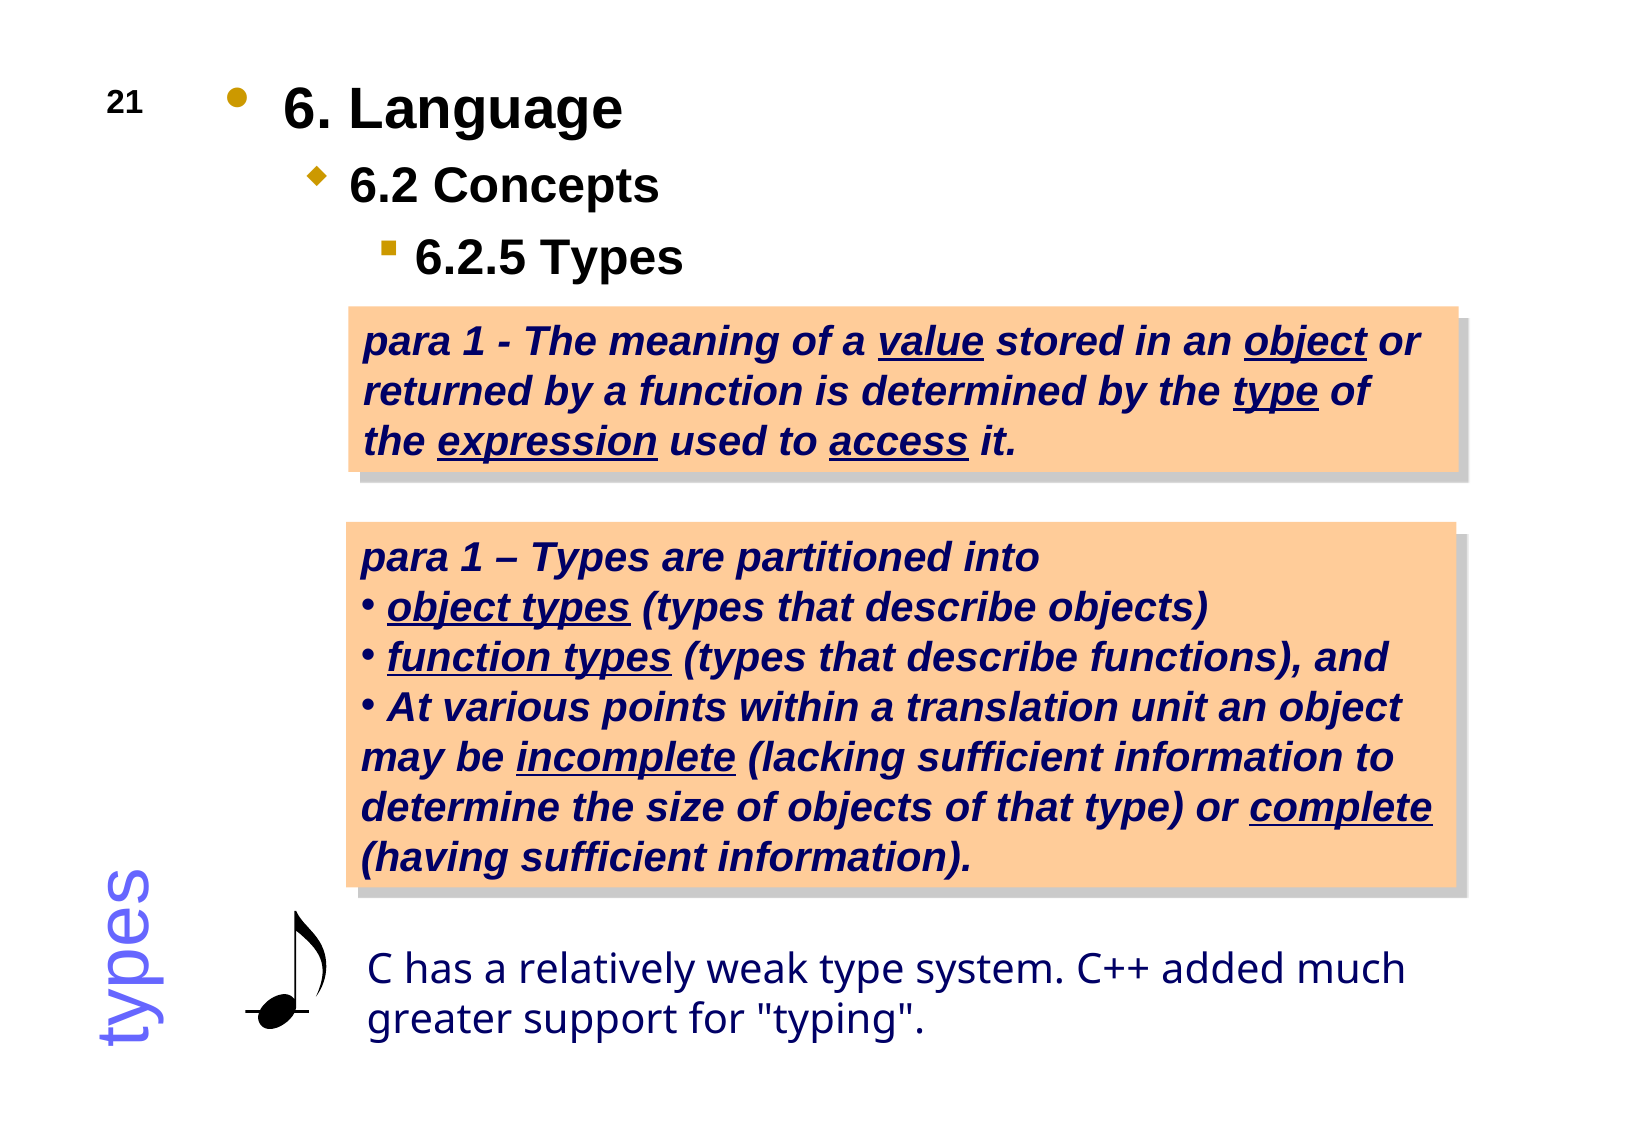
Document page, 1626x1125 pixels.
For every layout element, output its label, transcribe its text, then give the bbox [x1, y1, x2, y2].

text_box para 1 - The meaning of a value stored in an object or returned by a function is determined by the type of the expression used to access it. [348, 306, 1459, 472]
text_box para 1 – Types are partitioned into object types (types that describe objects) function types (types that describe functions), and At various points within a translation unit an object may be incomplete (lacking sufficient information to determine the size of objects of that type) or complete (having sufficient information). [346, 521, 1457, 888]
text_box [245, 910, 327, 1029]
title types [50, 187, 188, 1063]
text_box C has a relatively weak type system. C++ added much greater support for "typing". [351, 934, 1463, 1051]
list 6. Language 6.2 Concepts 6.2.5 Types [212, 62, 1550, 1063]
